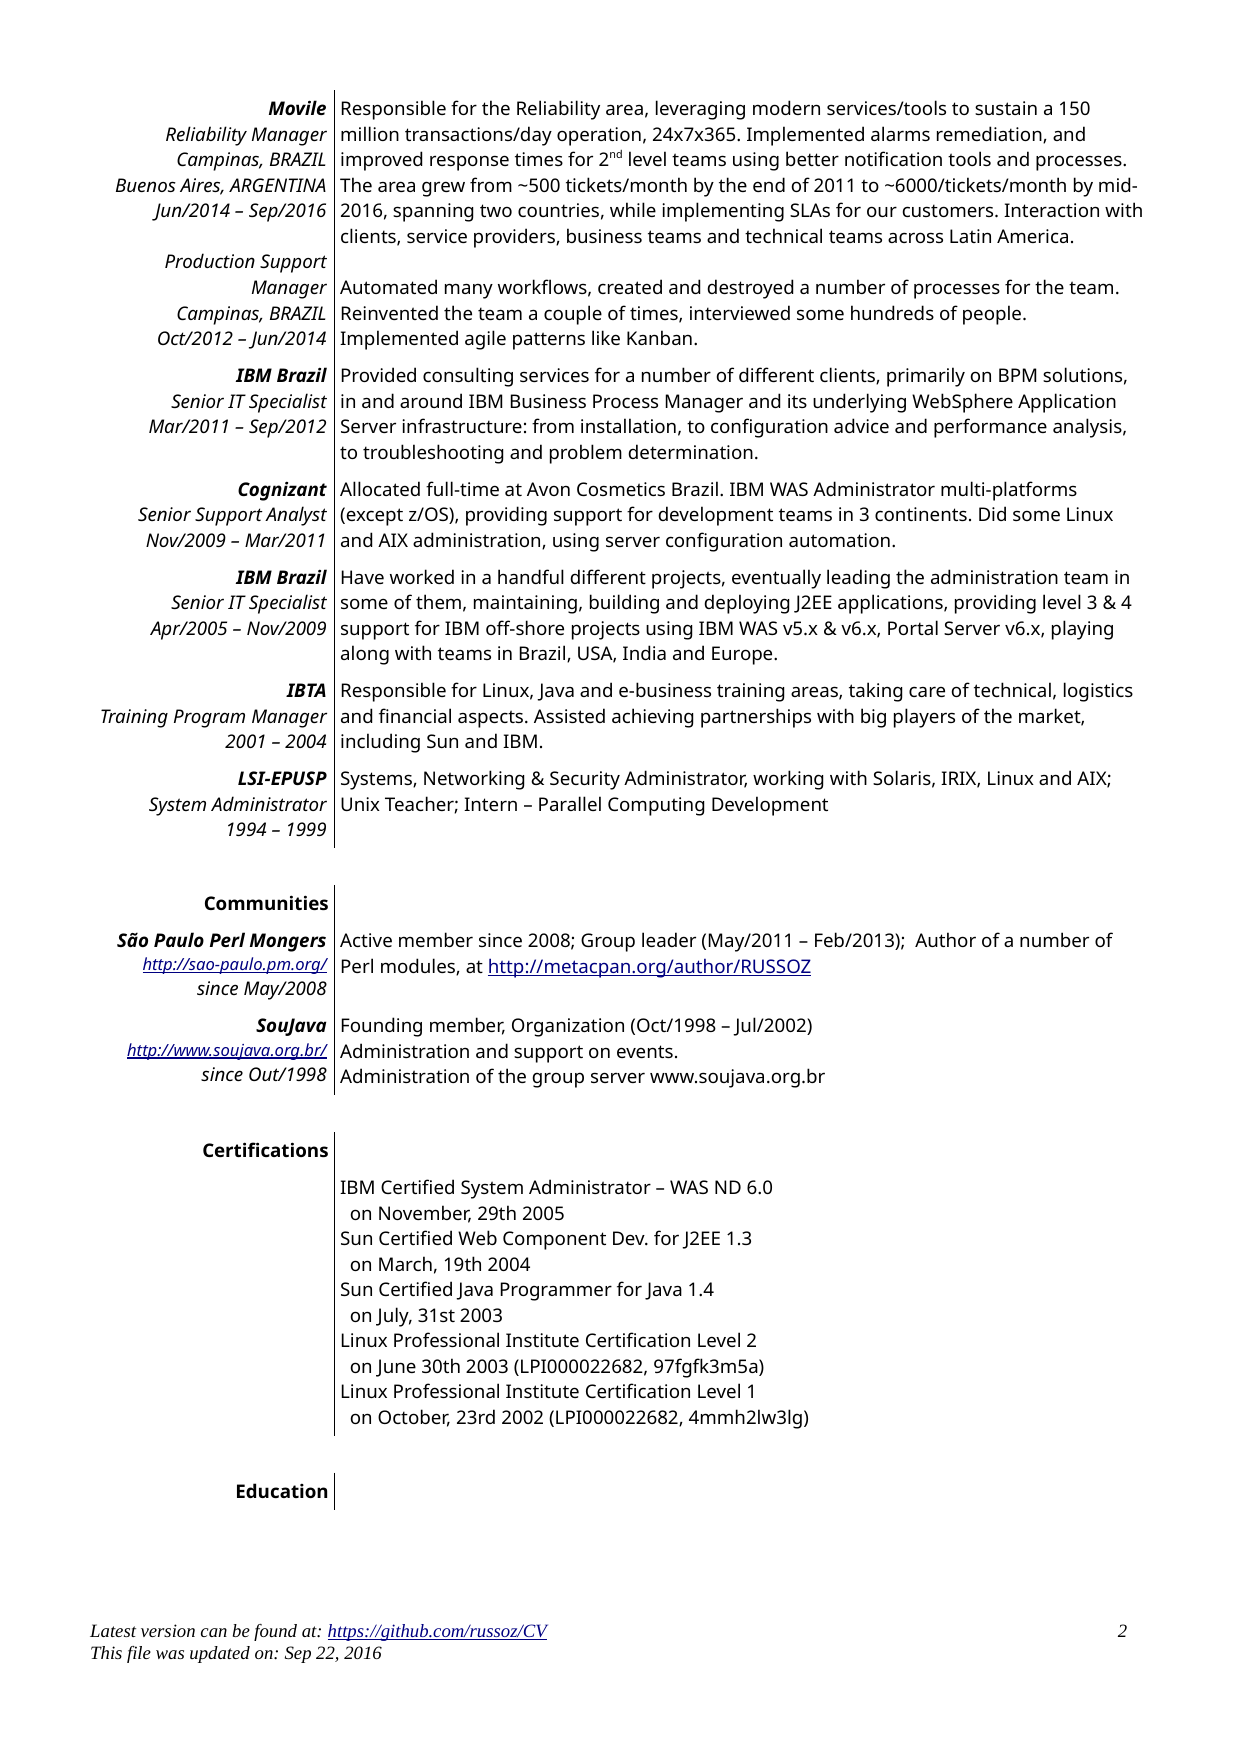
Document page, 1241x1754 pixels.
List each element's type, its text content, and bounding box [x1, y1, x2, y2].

table_cell [90, 848, 334, 885]
table_cell IBM Brazil Senior IT Specialist Mar/2011 – Sep/2012 [90, 357, 334, 470]
table_cell [335, 1473, 1149, 1509]
table_cell [90, 1169, 334, 1436]
table_cell São Paulo Perl Mongers http://sao-paulo.pm.org/ since May/2008 [90, 922, 334, 1007]
table_cell Responsible for Linux, Java and e-business training areas, taking care of technical, logistics and financial aspects. Assisted achieving partnerships with big players of the market, including Sun and IBM. [335, 672, 1149, 760]
table_cell Active member since 2008; Group leader (May/2011 – Feb/2013); Author of a number of Perl modules, at http://metacpan.org/author/RUSSOZ [335, 922, 1149, 1007]
table_cell Provided consulting services for a number of different clients, primarily on BPM solutions, in and around IBM Business Process Manager and its underlying WebSphere Application Server infrastructure: from installation, to configuration advice and performance analysis, to troubleshooting and problem determination. [335, 357, 1149, 470]
table_cell Cognizant Senior Support Analyst Nov/2009 – Mar/2011 [90, 470, 334, 558]
table_cell [334, 1436, 1149, 1473]
table_cell Allocated full-time at Avon Cosmetics Brazil. IBM WAS Administrator multi-platforms (except z/OS), providing support for development teams in 3 continents. Did some Linux and AIX administration, using server configuration automation. [335, 470, 1149, 558]
table_cell Certifications [90, 1132, 334, 1169]
table_cell [90, 1436, 334, 1473]
table_cell SouJava http://www.soujava.org.br/ since Out/1998 [90, 1007, 334, 1095]
table_cell Movile Reliability Manager Campinas, BRAZIL Buenos Aires, ARGENTINA Jun/2014 – Sep/2016 Production Support Manager Campinas, BRAZIL Oct/2012 – Jun/2014 [90, 90, 334, 357]
table_cell IBTA Training Program Manager 2001 – 2004 [90, 672, 334, 760]
table_cell IBM Certified System Administrator – WAS ND 6.0 on November, 29th 2005 Sun Certified Web Component Dev. for J2EE 1.3 on March, 19th 2004 Sun Certified Java Programmer for Java 1.4 on July, 31st 2003 Linux Professional Institute Certification Level 2 on June 30th 2003 (LPI000022682, 97fgfk3m5a) Linux Professional Institute Certification Level 1 on October, 23rd 2002 (LPI000022682, 4mmh2lw3lg) [335, 1169, 1149, 1436]
table_cell Founding member, Organization (Oct/1998 – Jul/2002) Administration and support on events. Administration of the group server www.soujava.org.br [335, 1007, 1149, 1095]
table_cell Systems, Networking & Security Administrator, working with Solaris, IRIX, Linux and AIX; Unix Teacher; Intern – Parallel Computing Development [335, 760, 1149, 848]
table_cell IBM Brazil Senior IT Specialist Apr/2005 – Nov/2009 [90, 558, 334, 672]
table_cell Communities [90, 885, 334, 922]
table_cell [335, 1132, 1149, 1169]
table_cell [334, 848, 1149, 885]
table_cell Have worked in a handful different projects, eventually leading the administration team in some of them, maintaining, building and deploying J2EE applications, providing level 3 & 4 support for IBM off-shore projects using IBM WAS v5.x & v6.x, Portal Server v6.x, playing along with teams in Brazil, USA, India and Europe. [335, 558, 1149, 672]
table_cell LSI-EPUSP System Administrator 1994 – 1999 [90, 760, 334, 848]
table_cell [334, 1095, 1149, 1132]
table_cell Education [90, 1473, 334, 1509]
table_cell Responsible for the Reliability area, leveraging modern services/tools to sustain a 150 million transactions/day operation, 24x7x365. Implemented alarms remediation, and improved response times for 2nd level teams using better notification tools and processes. The area grew from ~500 tickets/month by the end of 2011 to ~6000/tickets/month by mid-2016, spanning two countries, while implementing SLAs for our customers. Interaction with clients, service providers, business teams and technical teams across Latin America. Automated many workflows, created and destroyed a number of processes for the team. Reinvented the team a couple of times, interviewed some hundreds of people. Implemented agile patterns like Kanban. [335, 90, 1149, 357]
table_cell [335, 885, 1149, 922]
table_cell [90, 1095, 334, 1132]
